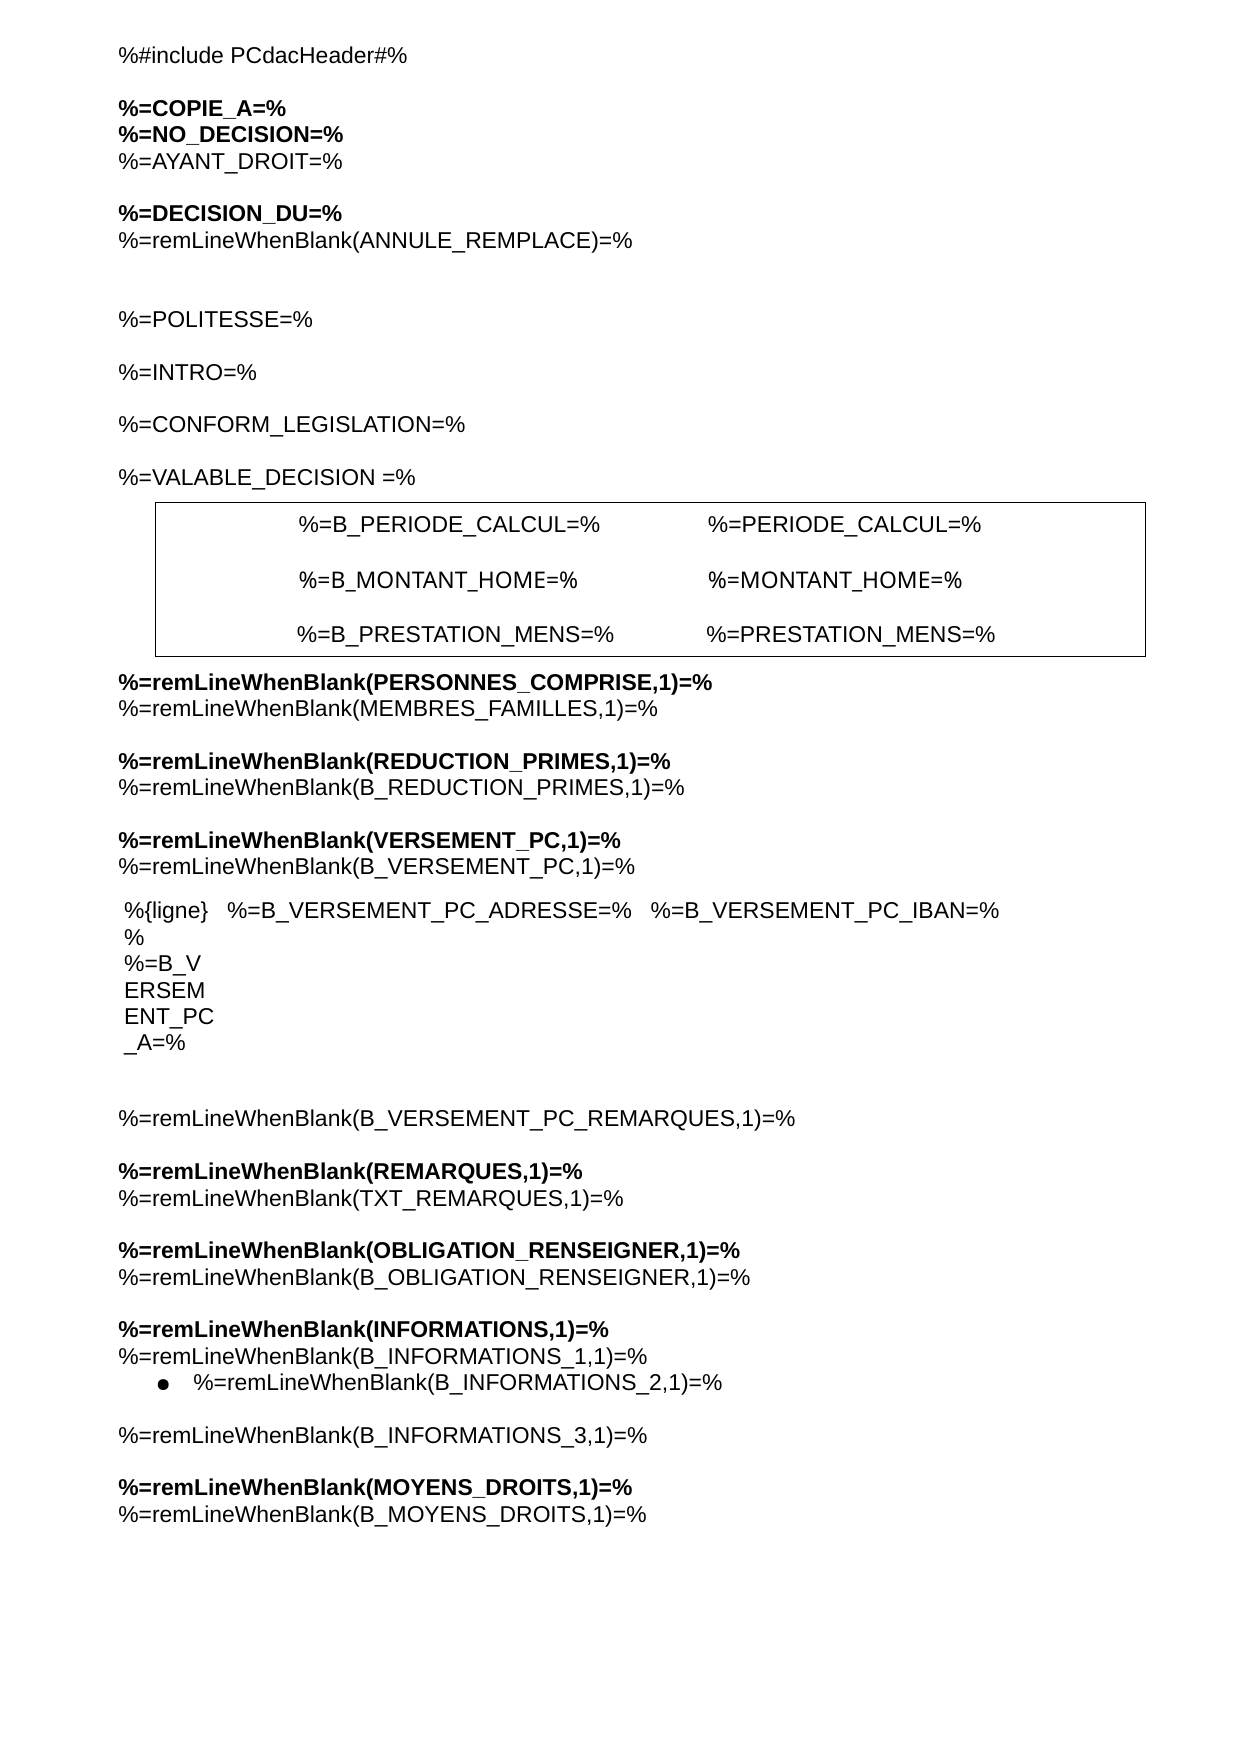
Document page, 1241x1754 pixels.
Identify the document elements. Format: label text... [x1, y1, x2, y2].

text %=remLineWhenBlank(REMARQUES,1)=% [118, 1158, 1182, 1184]
text %=remLineWhenBlank(OBLIGATION_RENSEIGNER,1)=% [118, 1237, 1182, 1263]
text %=remLineWhenBlank(MOYENS_DROITS,1)=% [118, 1474, 1182, 1501]
text %=remLineWhenBlank(B_VERSEMENT_PC_REMARQUES,1)=% [118, 1105, 1182, 1132]
text %=remLineWhenBlank(REDUCTION_PRIMES,1)=% [118, 748, 1182, 774]
text %=VALABLE_DECISION =% [118, 464, 1182, 490]
text %=remLineWhenBlank(B_REDUCTION_PRIMES,1)=% [118, 774, 1182, 800]
text %=B_MONTANT_HOME=% %=MONTANT_HOME=% [164, 564, 1136, 595]
table_cell %=B_VERSEMENT_PC_ADRESSE=% [221, 892, 644, 1088]
text %=AYANT_DROIT=% [118, 148, 1182, 174]
table_cell %{ligne}%%=B_VERSEMENT_PC_A=% [118, 892, 221, 1088]
text %=remLineWhenBlank(INFORMATIONS,1)=% [118, 1316, 1182, 1343]
text %=B_PERIODE_CALCUL=% %=PERIODE_CALCUL=% [164, 511, 1136, 537]
text %=POLITESSE=% [118, 306, 1182, 358]
text %=remLineWhenBlank(ANNULE_REMPLACE)=% [118, 227, 1182, 253]
text %=remLineWhenBlank(PERSONNES_COMPRISE,1)=% [118, 490, 1182, 695]
text %=DECISION_DU=% [118, 200, 1182, 227]
text %=remLineWhenBlank(B_VERSEMENT_PC,1)=% [118, 853, 1182, 879]
text %=remLineWhenBlank(B_MOYENS_DROITS,1)=% [118, 1501, 1182, 1527]
text %=CONFORM_LEGISLATION=% [118, 411, 1182, 437]
text %=remLineWhenBlank(B_OBLIGATION_RENSEIGNER,1)=% [118, 1263, 1182, 1290]
text %=INTRO=% [118, 358, 1182, 385]
text %=COPIE_A=% [118, 95, 1182, 121]
text %=remLineWhenBlank(B_INFORMATIONS_1,1)=% [118, 1343, 1182, 1369]
text %=remLineWhenBlank(MEMBRES_FAMILLES,1)=% [118, 695, 1182, 721]
list %=remLineWhenBlank(B_INFORMATIONS_2,1)=% [156, 1369, 1182, 1395]
table_cell %=B_VERSEMENT_PC_IBAN=% [645, 892, 1182, 1088]
text %=remLineWhenBlank(VERSEMENT_PC,1)=% [118, 827, 1182, 853]
text %#include PCdacHeader#% [118, 42, 1182, 68]
text %=remLineWhenBlank(B_INFORMATIONS_3,1)=% [118, 1422, 1182, 1448]
text %=remLineWhenBlank(TXT_REMARQUES,1)=% [118, 1184, 1182, 1211]
text %=B_PRESTATION_MENS=% %=PRESTATION_MENS=% [164, 621, 1136, 648]
text %=NO_DECISION=% [118, 121, 1182, 148]
